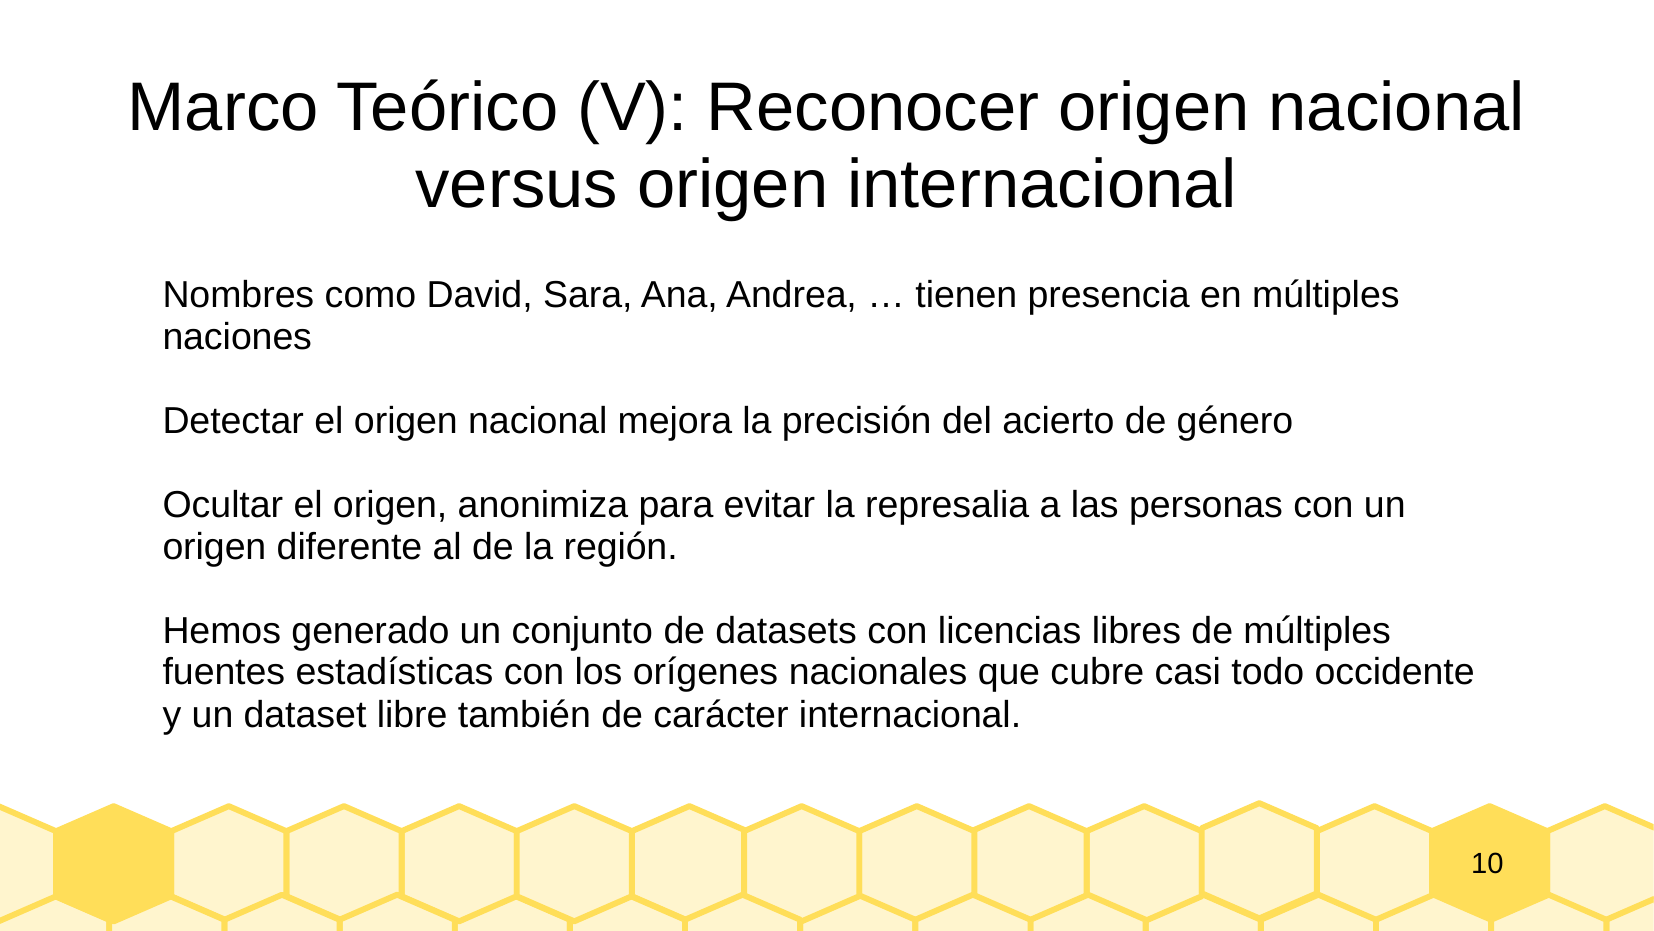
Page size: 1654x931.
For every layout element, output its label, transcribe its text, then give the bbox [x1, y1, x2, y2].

title Marco Teórico (V): Reconocer origen nacional versus origen internacional [88, 67, 1565, 222]
text_box Nombres como David, Sara, Ana, Andrea, … tienen presencia en múltiples naciones Detectar el origen nacional mejora la precisión del acierto de género Ocultar el origen, anonimiza para evitar la represalia a las personas con un origen diferente al de la región. Hemos generado un conjunto de datasets con licencias libres de múltiples fuentes estadísticas con los orígenes nacionales que cubre casi todo occidente y un dataset libre también de carácter internacional. [147, 265, 1506, 743]
